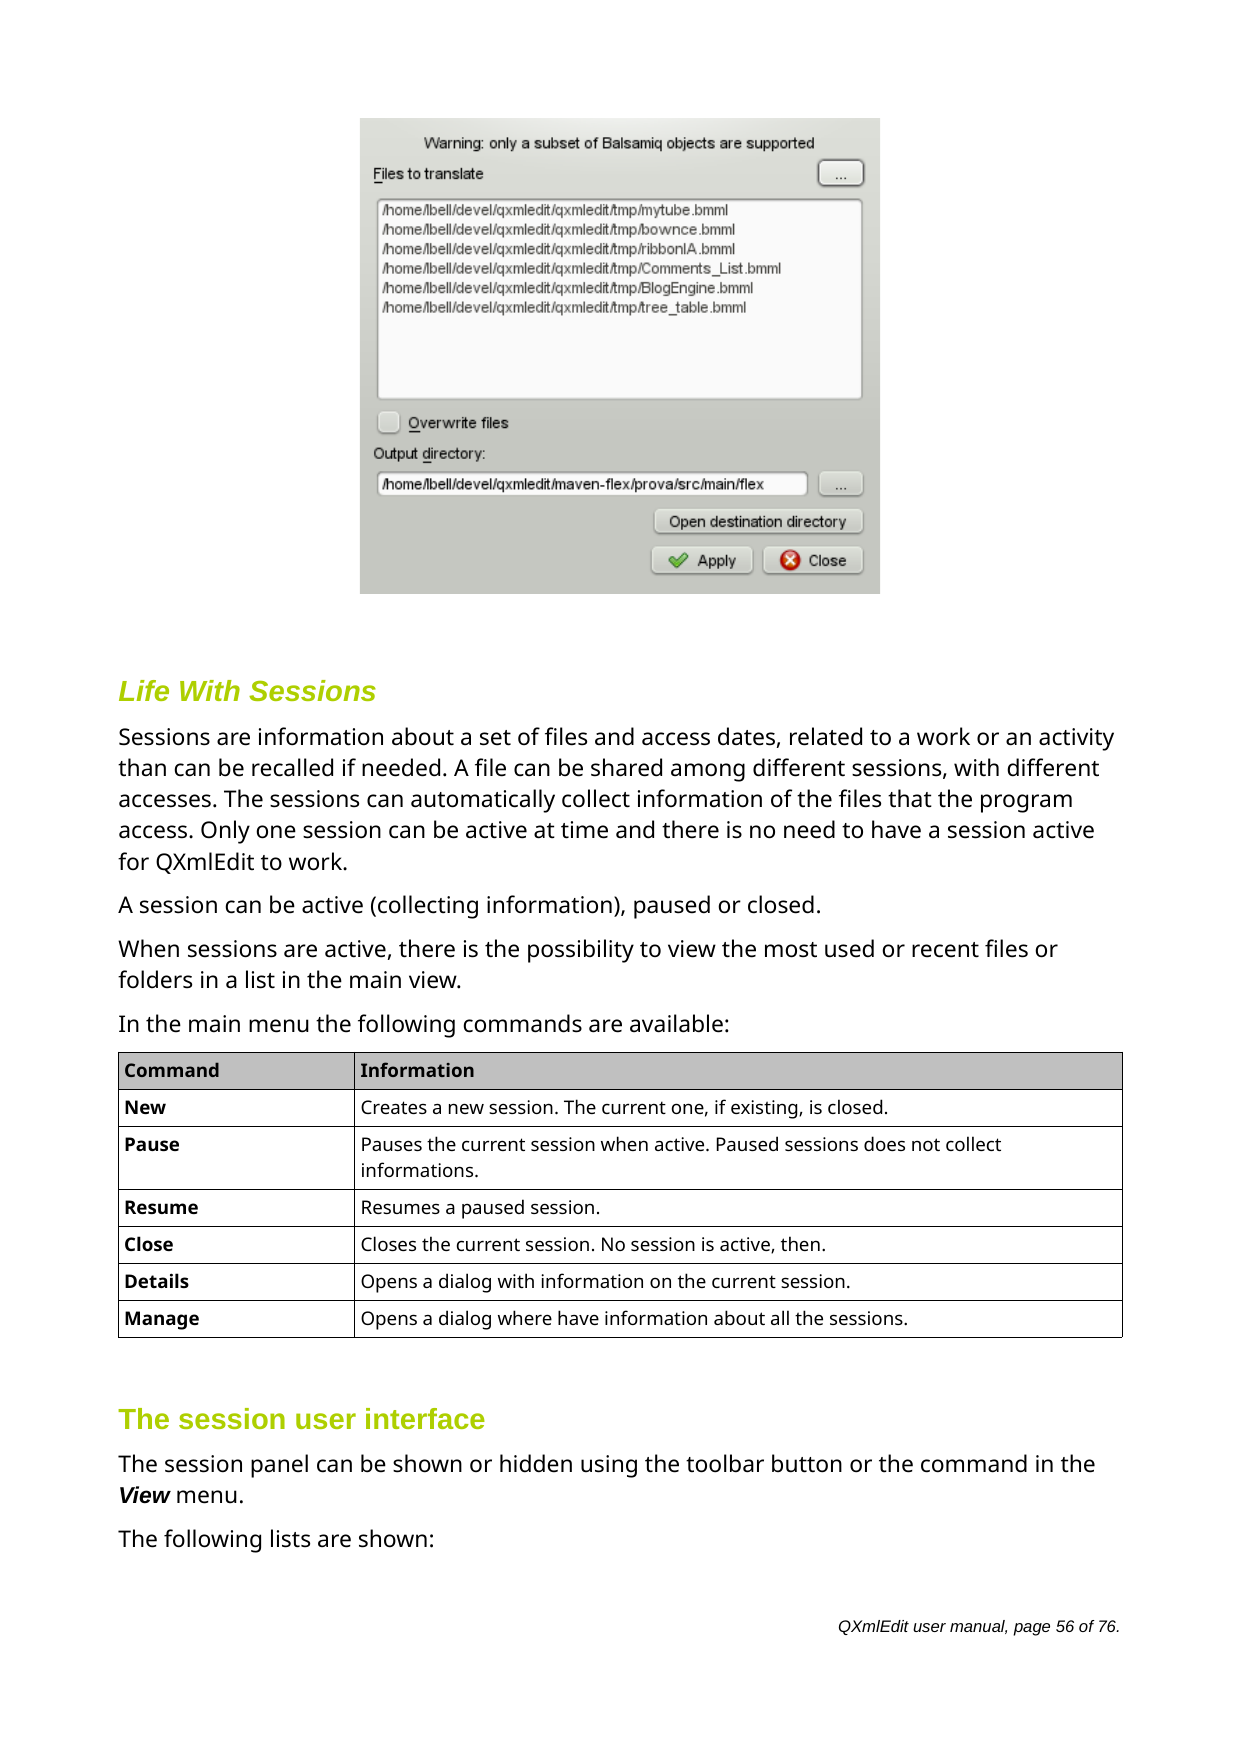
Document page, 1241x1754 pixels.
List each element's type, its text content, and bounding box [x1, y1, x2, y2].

table_cell Resumes a paused session. [355, 1190, 1122, 1226]
table_header Information [355, 1053, 1122, 1089]
table_cell Manage [119, 1301, 354, 1337]
table_cell New [119, 1090, 354, 1126]
text Sessions are information about a set of files and access dates, related to a work or an activity than can be recalled if needed. A file can be shared among different sessions, with different accesses. The sessions can automatically collect information of the files that the program access. Only one session can be active at time and there is no need to have a session active for QXmlEdit to work. [118, 720, 1122, 877]
table_cell Opens a dialog where have information about all the sessions. [355, 1301, 1122, 1337]
text A session can be active (collecting information), paused or closed. [118, 889, 1122, 920]
table_cell Closes the current session. No session is active, then. [355, 1227, 1122, 1263]
text The following lists are shown: [118, 1523, 1122, 1554]
table_header Command [119, 1053, 354, 1089]
picture [359, 118, 881, 594]
table_cell Creates a new session. The current one, if existing, is closed. [355, 1090, 1122, 1126]
table_cell Pauses the current session when active. Paused sessions does not collect informations. [355, 1127, 1122, 1188]
table_cell Resume [119, 1190, 354, 1226]
table_cell Close [119, 1227, 354, 1263]
table_cell Details [119, 1264, 354, 1300]
subtitle The session user interface [118, 1402, 1122, 1436]
text When sessions are active, there is the possibility to view the most used or recent files or folders in a list in the main view. [118, 933, 1122, 995]
table_cell Pause [119, 1127, 354, 1188]
subtitle Life With Sessions [118, 674, 1122, 708]
text The session panel can be shown or hidden using the toolbar button or the command in the View menu. [118, 1448, 1122, 1511]
table_cell Opens a dialog with information on the current session. [355, 1264, 1122, 1300]
text In the main menu the following commands are available: [118, 1008, 1122, 1039]
